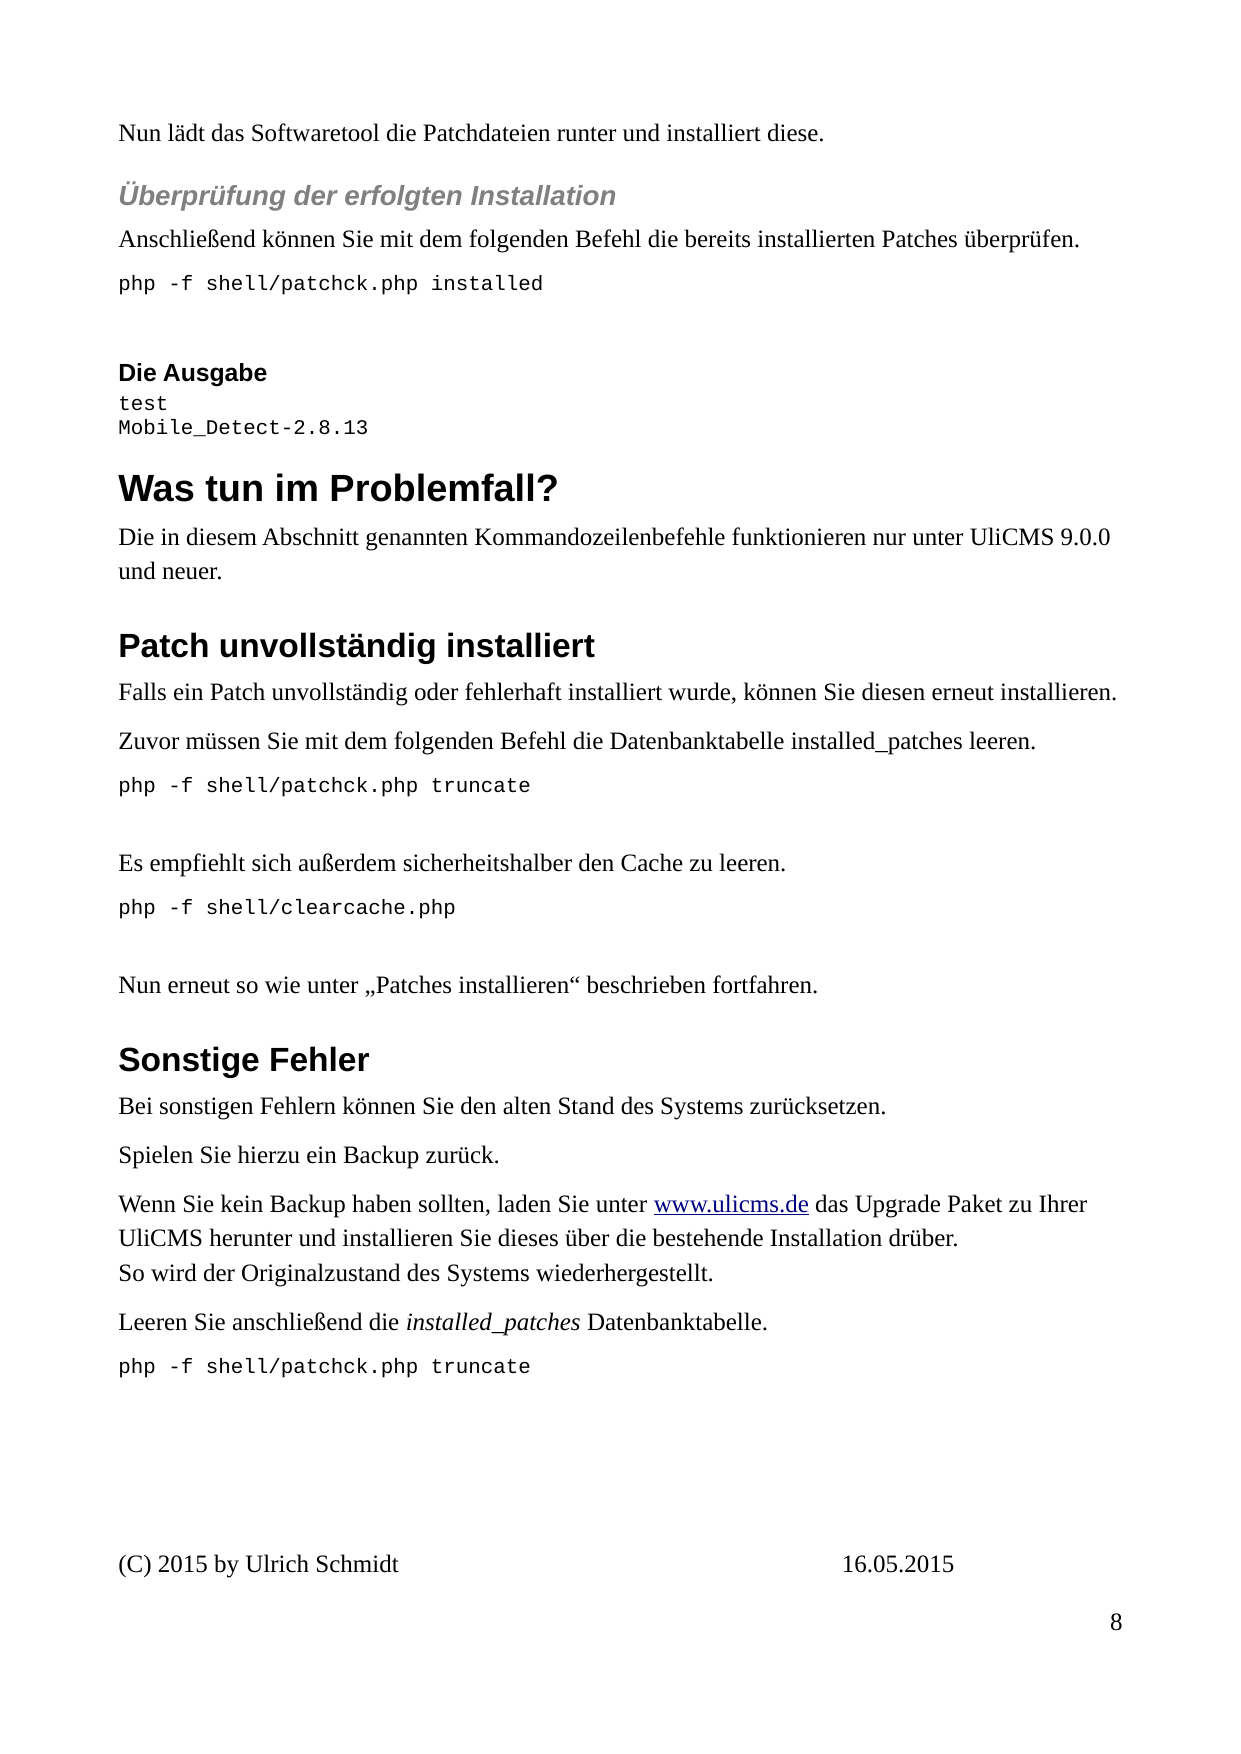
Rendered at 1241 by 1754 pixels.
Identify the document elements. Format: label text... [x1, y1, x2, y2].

subtitle Was tun im Problemfall? [118, 465, 1122, 509]
text php -f shell/patchck.php installed [118, 273, 1122, 297]
text Leeren Sie anschließend die installed_patches Datenbanktabelle. [118, 1307, 1122, 1336]
text Es empfiehlt sich außerdem sicherheitshalber den Cache zu leeren. [118, 848, 1122, 877]
text php -f shell/patchck.php truncate [118, 775, 1122, 799]
text Wenn Sie kein Backup haben sollten, laden Sie unter www.ulicms.de das Upgrade Paket zu Ihrer UliCMS herunter und installieren Sie dieses über die bestehende Installation drüber. So wird der Originalzustand des Systems wiederhergestellt. [118, 1189, 1122, 1287]
text (C) 2015 by Ulrich Schmidt 16.05.2015 [118, 1549, 1122, 1577]
text php -f shell/clearcache.php [118, 897, 1122, 921]
text Spielen Sie hierzu ein Backup zurück. [118, 1140, 1122, 1168]
text Anschließend können Sie mit dem folgenden Befehl die bereits installierten Patches überprüfen. [118, 224, 1122, 253]
text Bei sonstigen Fehlern können Sie den alten Stand des Systems zurücksetzen. [118, 1091, 1122, 1119]
subtitle Sonstige Fehler [118, 1039, 1122, 1078]
subtitle Überprüfung der erfolgten Installation [118, 180, 1122, 212]
subtitle Die Ausgabe [118, 358, 1122, 387]
text Falls ein Patch unvollständig oder fehlerhaft installiert wurde, können Sie diesen erneut installieren. [118, 677, 1122, 706]
text php -f shell/patchck.php truncate [118, 1356, 1122, 1379]
text Die in diesem Abschnitt genannten Kommandozeilenbefehle funktionieren nur unter UliCMS 9.0.0 und neuer. [118, 522, 1122, 585]
text test Mobile_Detect-2.8.13 [118, 393, 1122, 440]
text Nun lädt das Softwaretool die Patchdateien runter und installiert diese. [118, 118, 1122, 147]
text Zuvor müssen Sie mit dem folgenden Befehl die Datenbanktabelle installed_patches leeren. [118, 726, 1122, 755]
text Nun erneut so wie unter „Patches installieren“ beschrieben fortfahren. [118, 970, 1122, 998]
subtitle Patch unvollständig installiert [118, 626, 1122, 664]
